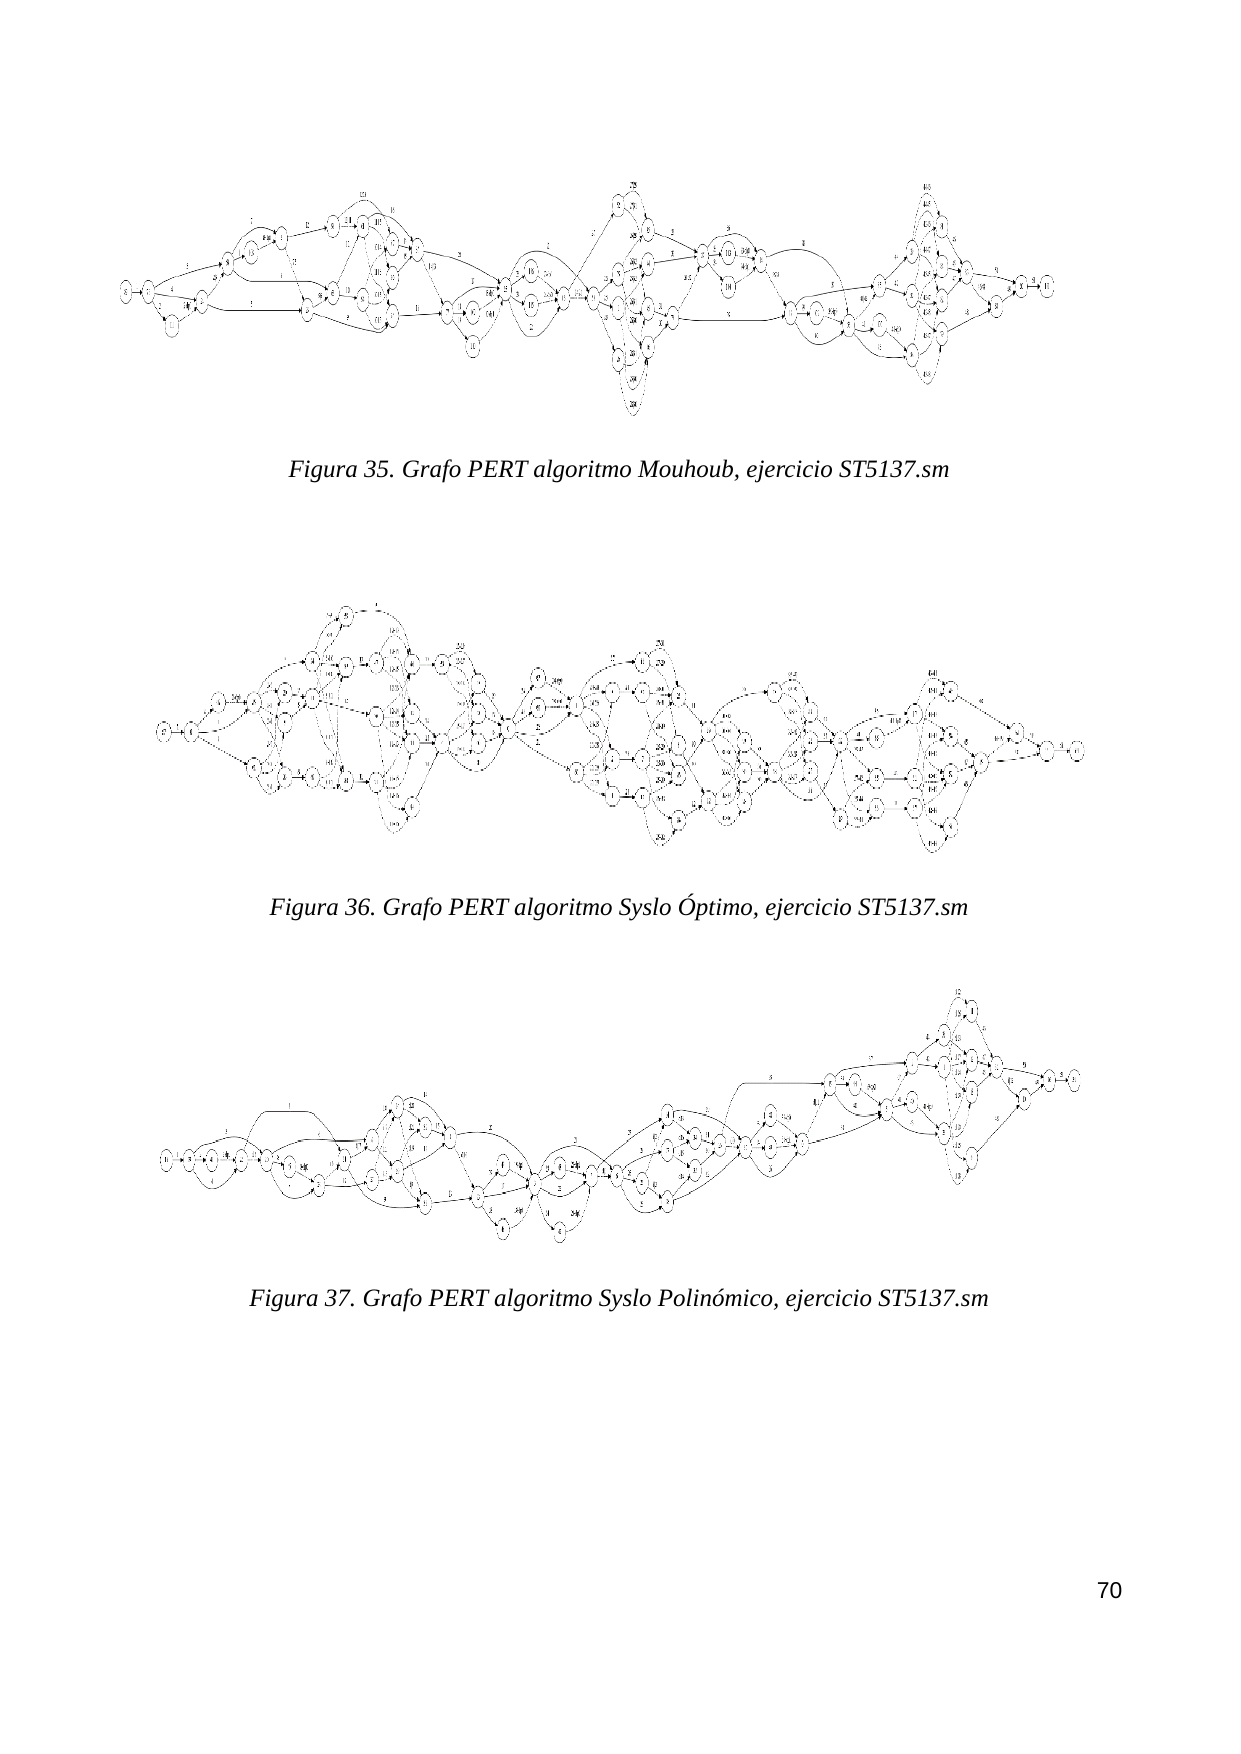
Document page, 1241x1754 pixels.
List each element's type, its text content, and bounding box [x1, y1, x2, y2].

picture [155, 599, 1085, 855]
picture [159, 985, 1081, 1246]
picture [118, 177, 1055, 417]
text Figura 36. Grafo PERT algoritmo Syslo Óptimo, ejercicio ST5137.sm [118, 892, 1122, 921]
text Figura 35. Grafo PERT algoritmo Mouhoub, ejercicio ST5137.sm [118, 454, 1122, 483]
text Figura 37. Grafo PERT algoritmo Syslo Polinómico, ejercicio ST5137.sm [118, 1283, 1122, 1312]
